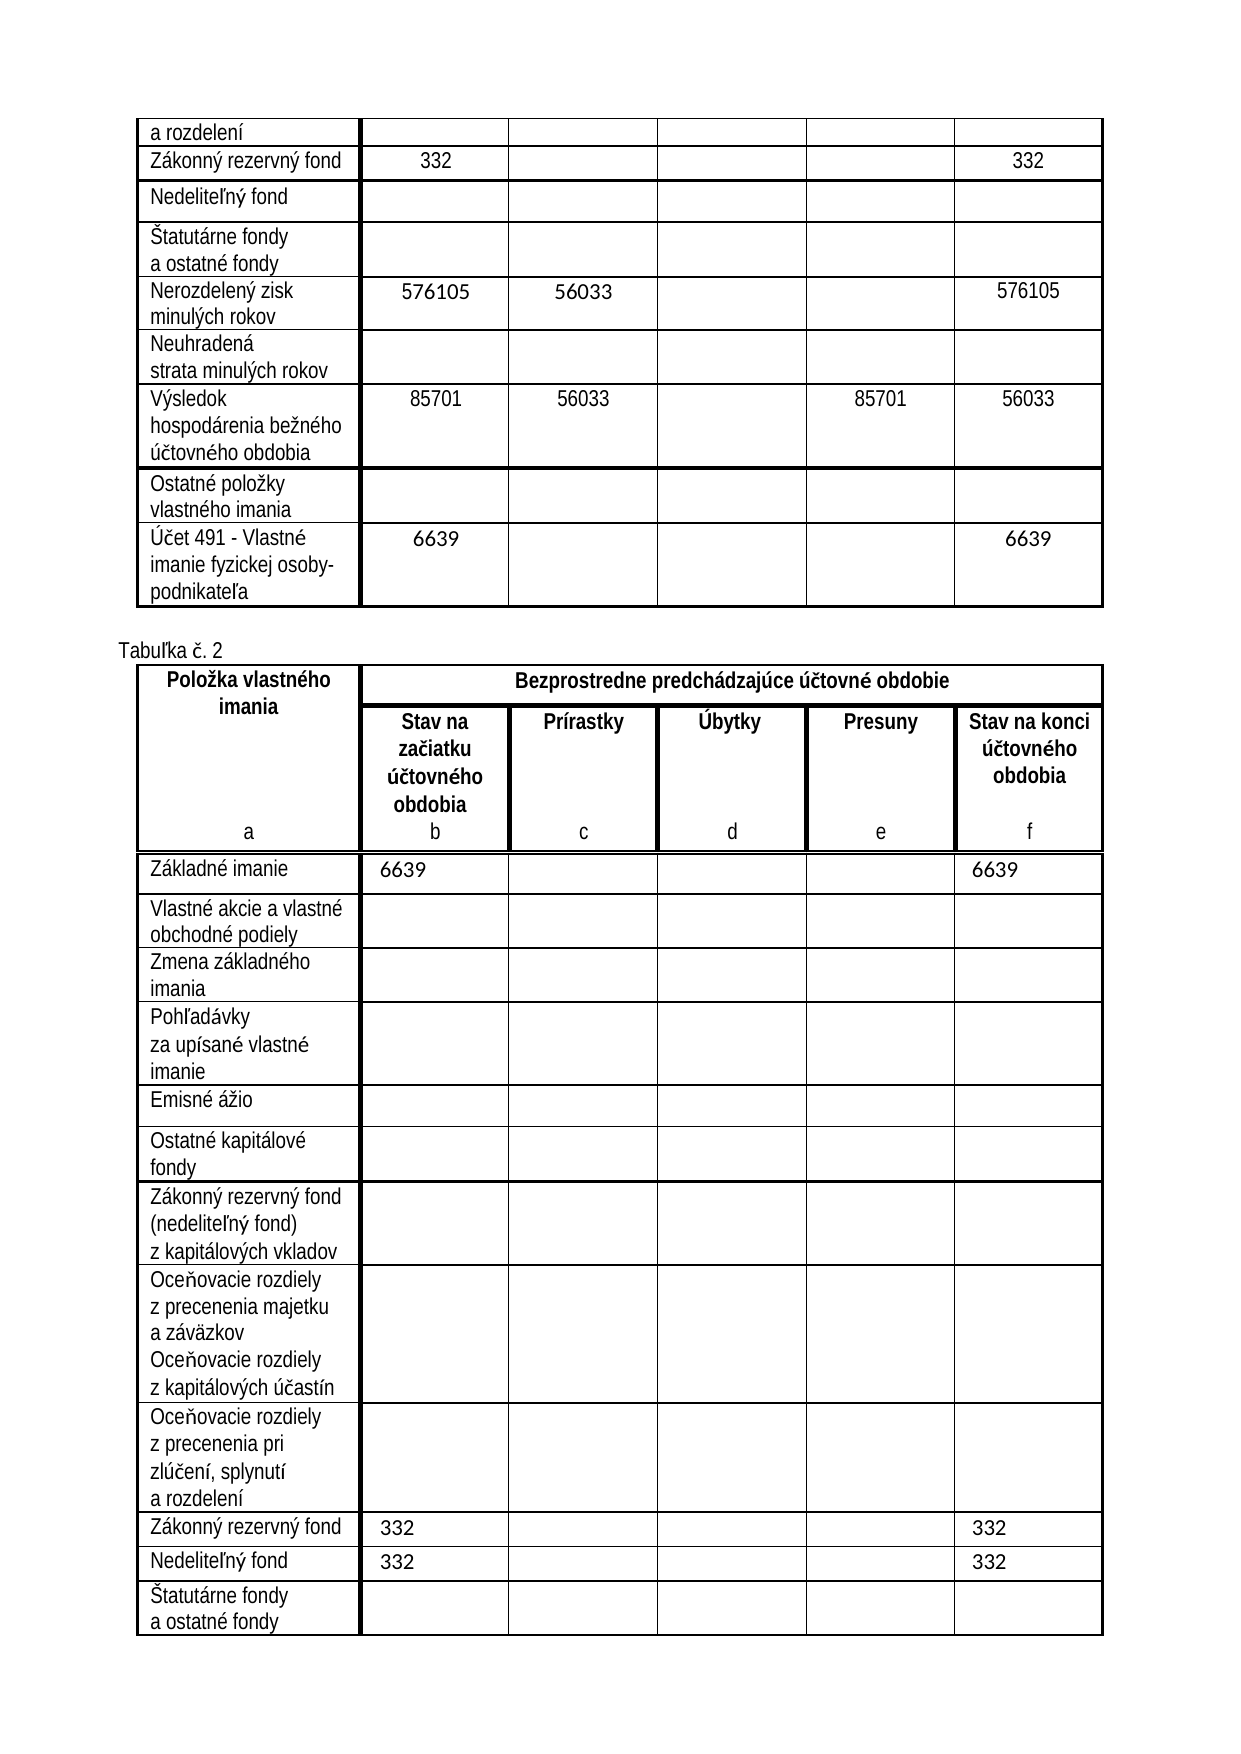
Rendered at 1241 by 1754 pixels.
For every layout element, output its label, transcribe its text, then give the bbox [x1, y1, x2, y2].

table_cell [509, 1183, 657, 1264]
table_cell Štatutárne fondy a ostatné fondy [139, 223, 358, 276]
table_cell [807, 1582, 954, 1634]
table_cell [509, 331, 657, 383]
table_cell 85701 [363, 385, 508, 466]
table_cell 332 [955, 147, 1101, 179]
table_cell [807, 1183, 954, 1264]
table_cell 6639 [955, 855, 1101, 893]
table_header Bezprostredne predchádzajúce účtovné obdobie [363, 666, 1101, 703]
table_cell [509, 1346, 657, 1402]
table_cell Oceňovacie rozdiely z precenenia pri zlúčení, splynutí a rozdelení [139, 1403, 358, 1511]
table_cell [658, 1547, 806, 1580]
table_cell [807, 147, 954, 179]
table_cell Štatutárne fondy a ostatné fondy [139, 1582, 358, 1634]
table_cell [658, 1127, 806, 1180]
table_cell [658, 1582, 806, 1634]
table_cell Úbytky [660, 708, 804, 818]
table_cell [509, 524, 657, 605]
table_cell [807, 331, 954, 383]
table_cell 6639 [363, 524, 508, 605]
table_cell [658, 1086, 806, 1126]
table_cell a [139, 818, 358, 850]
table_cell [658, 949, 806, 1001]
table_cell [807, 1513, 954, 1546]
table_cell [363, 949, 508, 1001]
table_cell [807, 949, 954, 1001]
table_cell [363, 1582, 508, 1634]
table_cell [363, 1183, 508, 1264]
table_cell [509, 1266, 657, 1346]
table_cell Základné imanie [139, 855, 358, 893]
table_cell Výsledok hospodárenia bežného účtovného obdobia [139, 385, 358, 466]
table_cell 576105 [363, 278, 508, 329]
table_cell [363, 470, 508, 522]
table_cell [509, 1127, 657, 1180]
table_cell 56033 [509, 278, 657, 329]
table_cell Ostatné položky vlastného imania [139, 470, 358, 522]
text Tabuľka č. 2 [118, 636, 1122, 664]
table_cell [807, 855, 954, 893]
table_cell Nedeliteľný fond [139, 1547, 358, 1580]
table_cell [658, 855, 806, 893]
table_cell [955, 1266, 1101, 1346]
table_cell [807, 182, 954, 221]
table_cell Ostatné kapitálové fondy [139, 1127, 358, 1180]
table_cell [658, 385, 806, 466]
table_cell [807, 1547, 954, 1580]
table_cell [658, 182, 806, 221]
table_cell [807, 1003, 954, 1084]
table_cell 6639 [363, 855, 508, 893]
table_cell [955, 1086, 1101, 1126]
table_cell [658, 524, 806, 605]
table_cell Emisné ážio [139, 1086, 358, 1126]
table_cell [807, 524, 954, 605]
table_cell 576105 [955, 278, 1101, 329]
table_cell [363, 182, 508, 221]
table_cell 332 [363, 147, 508, 179]
table_cell [807, 1346, 954, 1402]
table_cell Zmena základného imania [139, 948, 358, 1001]
table_cell 332 [955, 1513, 1101, 1546]
table_cell 85701 [807, 385, 954, 466]
table_cell [363, 331, 508, 383]
table_cell [807, 1127, 954, 1180]
table_cell [807, 119, 954, 145]
table_cell [363, 223, 508, 276]
table_cell 6639 [955, 524, 1101, 605]
table_cell 332 [955, 1547, 1101, 1580]
table_cell Nerozdelený zisk minulých rokov [139, 277, 358, 329]
table_cell [363, 1266, 508, 1346]
table_cell [658, 147, 806, 179]
table_cell [955, 1003, 1101, 1084]
table_cell [509, 147, 657, 179]
table_cell d [660, 818, 804, 850]
table_cell [955, 1404, 1101, 1511]
table_cell [955, 1346, 1101, 1402]
table_cell [509, 470, 657, 522]
table_cell [509, 119, 657, 145]
table_header Položka vlastného imania [139, 666, 358, 818]
table_cell [658, 331, 806, 383]
table_cell [658, 1003, 806, 1084]
table_cell Presuny [809, 708, 953, 818]
table_cell 332 [363, 1513, 508, 1546]
table_cell [509, 1404, 657, 1511]
table_cell [363, 1086, 508, 1126]
table_cell [363, 1003, 508, 1084]
table_cell [807, 278, 954, 329]
table_cell [658, 1183, 806, 1264]
table_cell [955, 223, 1101, 276]
table_cell [658, 1266, 806, 1346]
table_cell f [958, 818, 1101, 850]
table_cell Prírastky [512, 708, 655, 818]
table_cell [363, 1346, 508, 1402]
table_cell [658, 119, 806, 145]
table_cell [955, 1582, 1101, 1634]
table_cell [509, 855, 657, 893]
table_cell [363, 895, 508, 947]
table_cell Účet 491 - Vlastné imanie fyzickej osoby- podnikateľa [139, 523, 358, 605]
table_cell [955, 895, 1101, 947]
table_cell [509, 1003, 657, 1084]
table_cell [363, 1127, 508, 1180]
table_cell [807, 470, 954, 522]
table_cell [807, 895, 954, 947]
table_cell [509, 182, 657, 221]
table_cell Zákonný rezervný fond [139, 147, 358, 179]
table_cell [363, 119, 508, 145]
table_cell [955, 949, 1101, 1001]
table_cell [955, 331, 1101, 383]
table_cell Oceňovacie rozdiely z kapitálových účastín [139, 1346, 358, 1402]
table_cell [658, 223, 806, 276]
table_cell [509, 1547, 657, 1580]
table_cell [955, 1127, 1101, 1180]
table_cell [658, 1513, 806, 1546]
table_cell [658, 278, 806, 329]
table_cell [807, 1266, 954, 1346]
table_cell [807, 1086, 954, 1126]
table_cell [509, 949, 657, 1001]
table_cell [509, 1582, 657, 1634]
table_cell Zákonný rezervný fond (nedeliteľný fond) z kapitálových vkladov [139, 1183, 358, 1264]
table_cell Nedeliteľný fond [139, 182, 358, 221]
table_cell [955, 470, 1101, 522]
table_cell [509, 1086, 657, 1126]
table_cell e [809, 818, 953, 850]
table_cell a rozdelení [139, 119, 358, 145]
table_cell 56033 [509, 385, 657, 466]
table_cell [658, 1346, 806, 1402]
table_cell 332 [363, 1547, 508, 1580]
table_cell 56033 [955, 385, 1101, 466]
table_cell [955, 119, 1101, 145]
table_cell [658, 470, 806, 522]
table_cell [807, 1404, 954, 1511]
table_cell c [512, 818, 655, 850]
table_cell Stav na začiatku účtovného obdobia [363, 708, 507, 818]
table_cell Oceňovacie rozdiely z precenenia majetku a záväzkov [139, 1265, 358, 1346]
table_cell [955, 182, 1101, 221]
table_cell [509, 895, 657, 947]
table_cell Stav na konci účtovného obdobia [958, 708, 1101, 818]
table_cell Neuhradená strata minulých rokov [139, 330, 358, 383]
table_cell b [363, 818, 507, 850]
table_cell [363, 1404, 508, 1511]
table_cell [509, 223, 657, 276]
table_cell [658, 1404, 806, 1511]
table_cell Zákonný rezervný fond [139, 1513, 358, 1546]
table_cell Vlastné akcie a vlastné obchodné podiely [139, 895, 358, 947]
table_cell [509, 1513, 657, 1546]
table_cell [955, 1183, 1101, 1264]
table_cell [658, 895, 806, 947]
table_cell Pohľadávky za upísané vlastné imanie [139, 1002, 358, 1084]
table_cell [807, 223, 954, 276]
